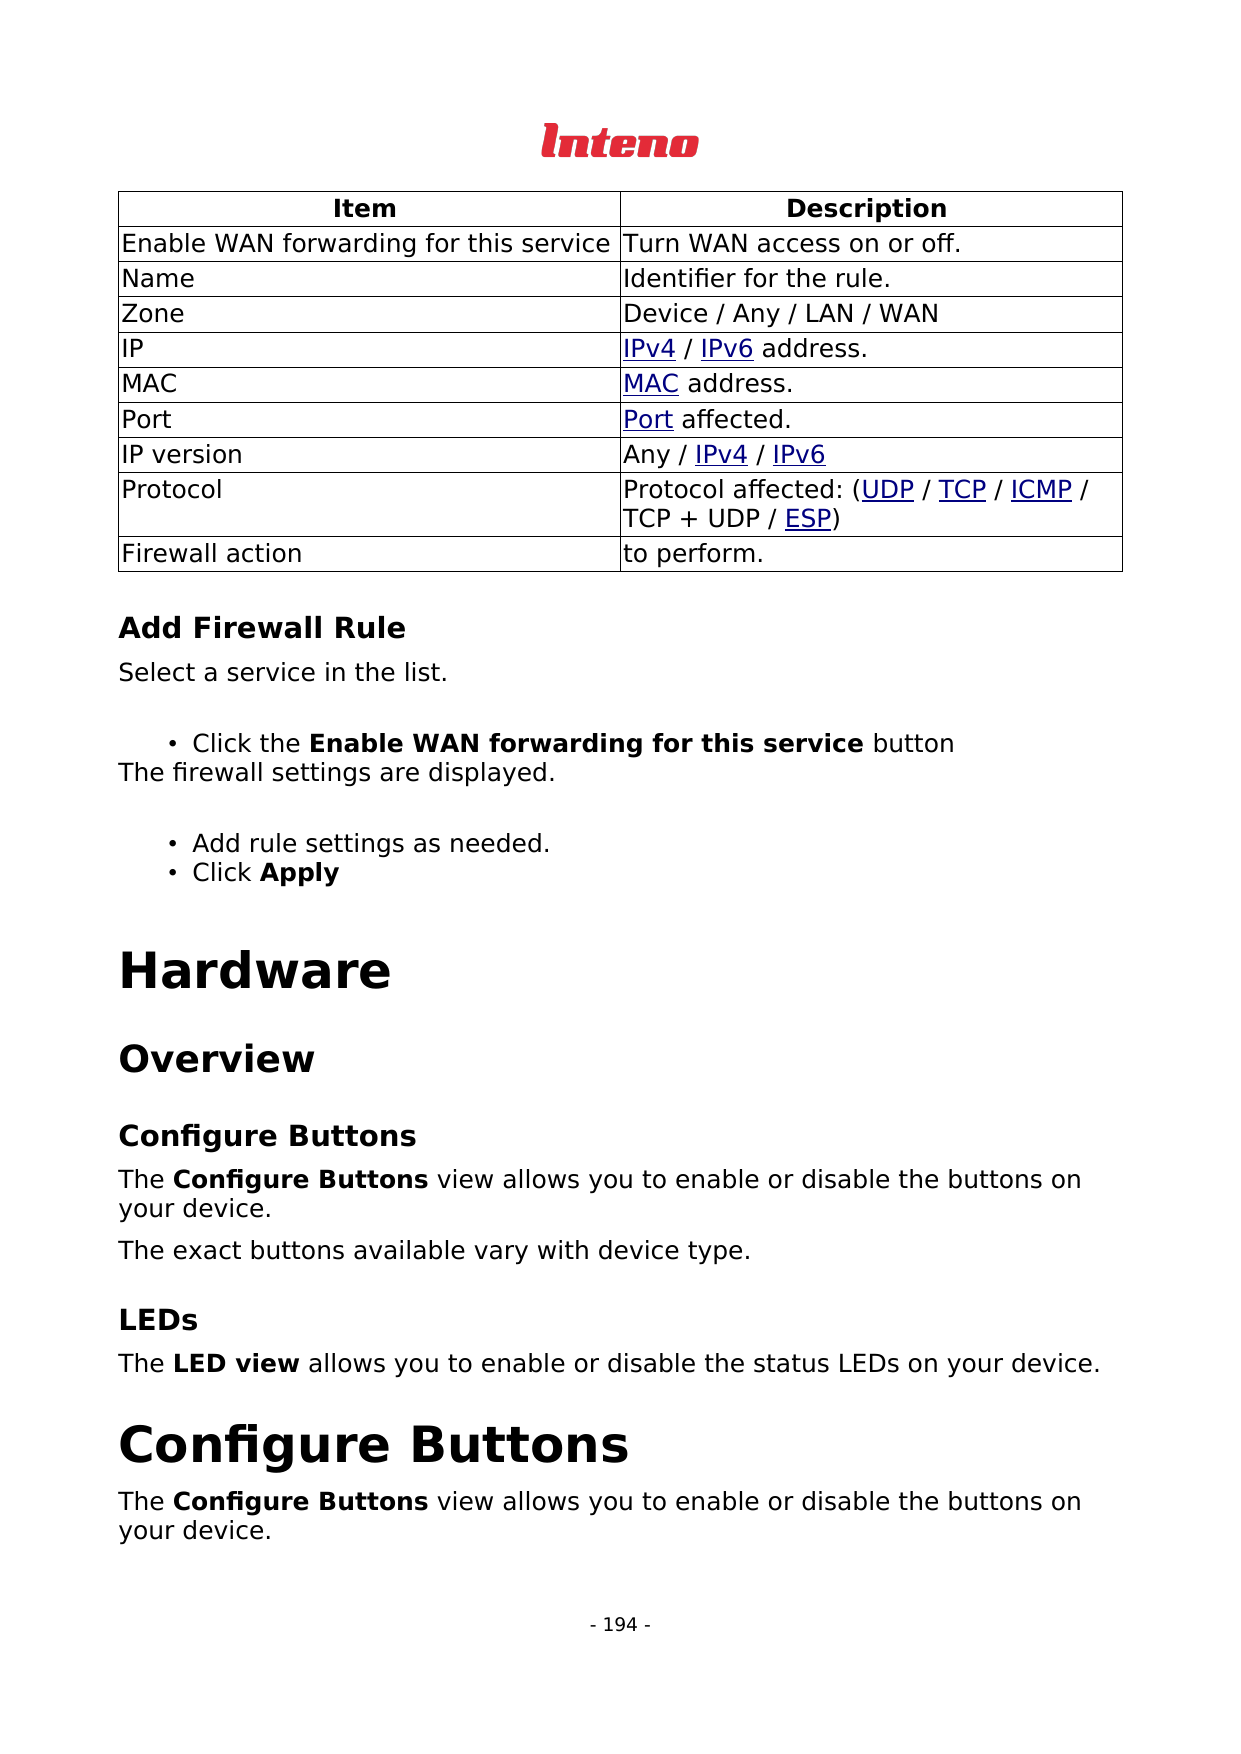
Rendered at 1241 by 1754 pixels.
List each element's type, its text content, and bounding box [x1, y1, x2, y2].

table_cell Device / Any / LAN / WAN [621, 297, 1122, 332]
subtitle Configure Buttons [118, 1416, 1122, 1474]
table_cell Turn WAN access on or off. [621, 227, 1122, 261]
table_cell Port affected. [621, 403, 1122, 437]
table_cell IPv4 / IPv6 address. [621, 333, 1122, 367]
subtitle Overview [118, 1038, 1122, 1081]
table_cell Firewall action [119, 537, 620, 571]
text The Configure Buttons view allows you to enable or disable the buttons on your device. [118, 1165, 1122, 1224]
table_cell IP [119, 333, 620, 367]
list Add rule settings as needed. [177, 829, 1122, 858]
table_cell Protocol [119, 473, 620, 536]
list Click the Enable WAN forwarding for this service button [177, 729, 1122, 758]
subtitle LEDs [118, 1303, 1122, 1337]
text Select a service in the list. [118, 658, 1122, 687]
text The LED view allows you to enable or disable the status LEDs on your device. [118, 1349, 1122, 1378]
table_cell Protocol affected: (UDP / TCP / ICMP / TCP + UDP / ESP) [621, 473, 1122, 536]
table_cell Port [119, 403, 620, 437]
table_cell Name [119, 262, 620, 296]
subtitle Configure Buttons [118, 1119, 1122, 1153]
table_header Item [119, 192, 620, 226]
picture [531, 118, 709, 162]
list Click Apply [177, 858, 1122, 887]
subtitle Hardware [118, 942, 1122, 1000]
table_cell Zone [119, 297, 620, 332]
table_cell to perform. [621, 537, 1122, 571]
table_cell Enable WAN forwarding for this service [119, 227, 620, 261]
table_cell Any / IPv4 / IPv6 [621, 438, 1122, 472]
text The Configure Buttons view allows you to enable or disable the buttons on your device. [118, 1487, 1122, 1545]
text The firewall settings are displayed. [118, 758, 1122, 787]
table_cell Identifier for the rule. [621, 262, 1122, 296]
text The exact buttons available vary with device type. [118, 1236, 1122, 1265]
subtitle Add Firewall Rule [118, 611, 1122, 645]
table_header Description [621, 192, 1122, 226]
table_cell MAC address. [621, 368, 1122, 402]
table_cell IP version [119, 438, 620, 472]
table_cell MAC [119, 368, 620, 402]
